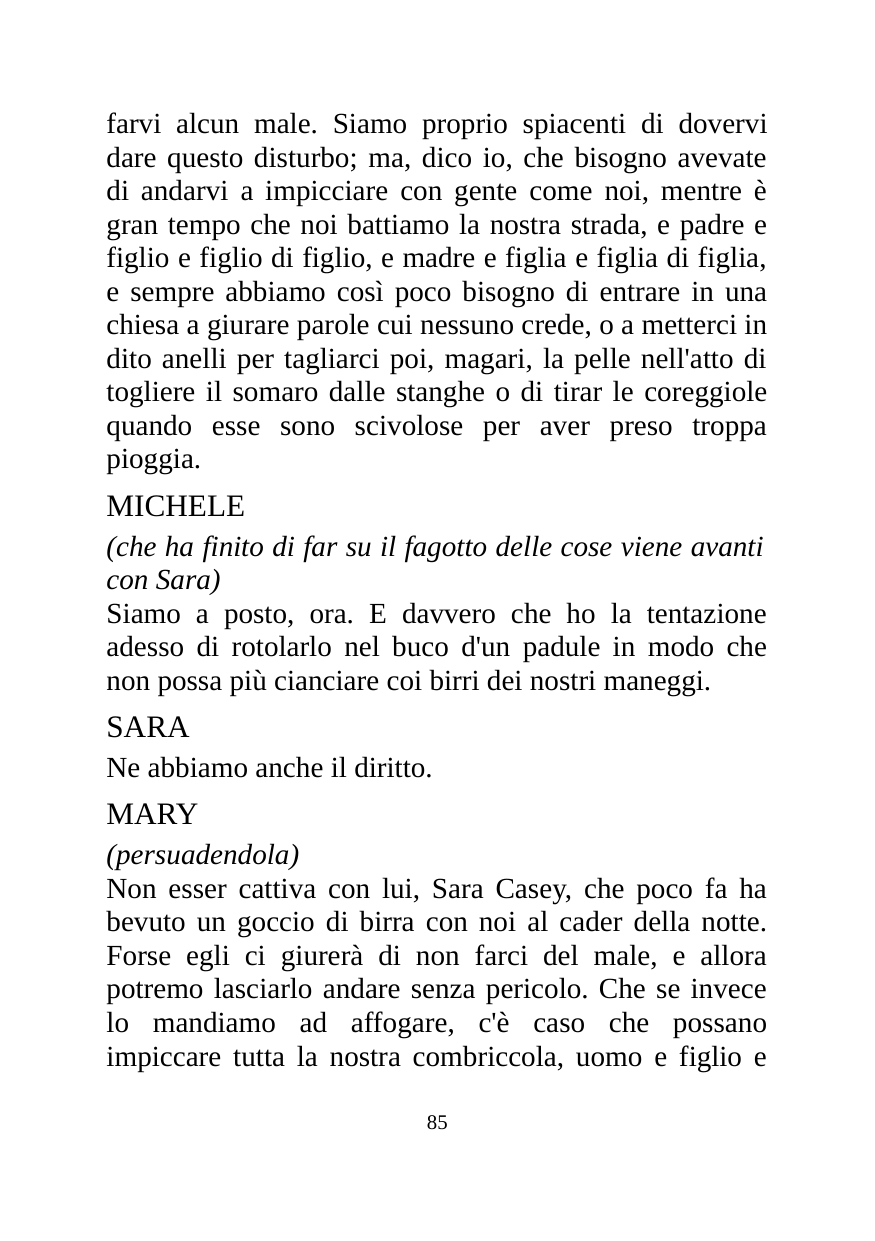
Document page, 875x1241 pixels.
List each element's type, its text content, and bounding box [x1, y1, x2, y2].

text Ne abbiamo anche il diritto. [106, 750, 768, 784]
text Siamo a posto, ora. E davvero che ho la tentazione adesso di rotolarlo nel buco d'un padule in modo che non possa più cianciare coi birri dei nostri maneggi. [106, 596, 768, 697]
text (che ha finito di far su il fagotto delle cose viene avanti con Sara) [106, 529, 768, 596]
text MICHELE [106, 487, 768, 523]
text SARA [106, 708, 768, 744]
text farvi alcun male. Siamo proprio spiacenti di dovervi dare questo disturbo; ma, dico io, che bisogno avevate di andarvi a impicciare con gente come noi, mentre è gran tempo che noi battiamo la nostra strada, e padre e figlio e figlio di figlio, e madre e figlia e figlia di figlia, e sempre abbiamo così poco bisogno di entrare in una chiesa a giurare parole cui nessuno crede, o a metterci in dito anelli per tagliarci poi, magari, la pelle nell'atto di togliere il somaro dalle stanghe o di tirar le coreggiole quando esse sono scivolose per aver preso troppa pioggia. [106, 106, 768, 475]
text (persuadendola) [106, 837, 768, 871]
text MARY [106, 796, 768, 831]
text Non esser cattiva con lui, Sara Casey, che poco fa ha bevuto un goccio di birra con noi al cader della notte. Forse egli ci giurerà di non farci del male, e allora potremo lasciarlo andare senza pericolo. Che se invece lo mandiamo ad affogare, c'è caso che possano impiccare tutta la nostra combriccola, uomo e figlio e [106, 871, 768, 1072]
